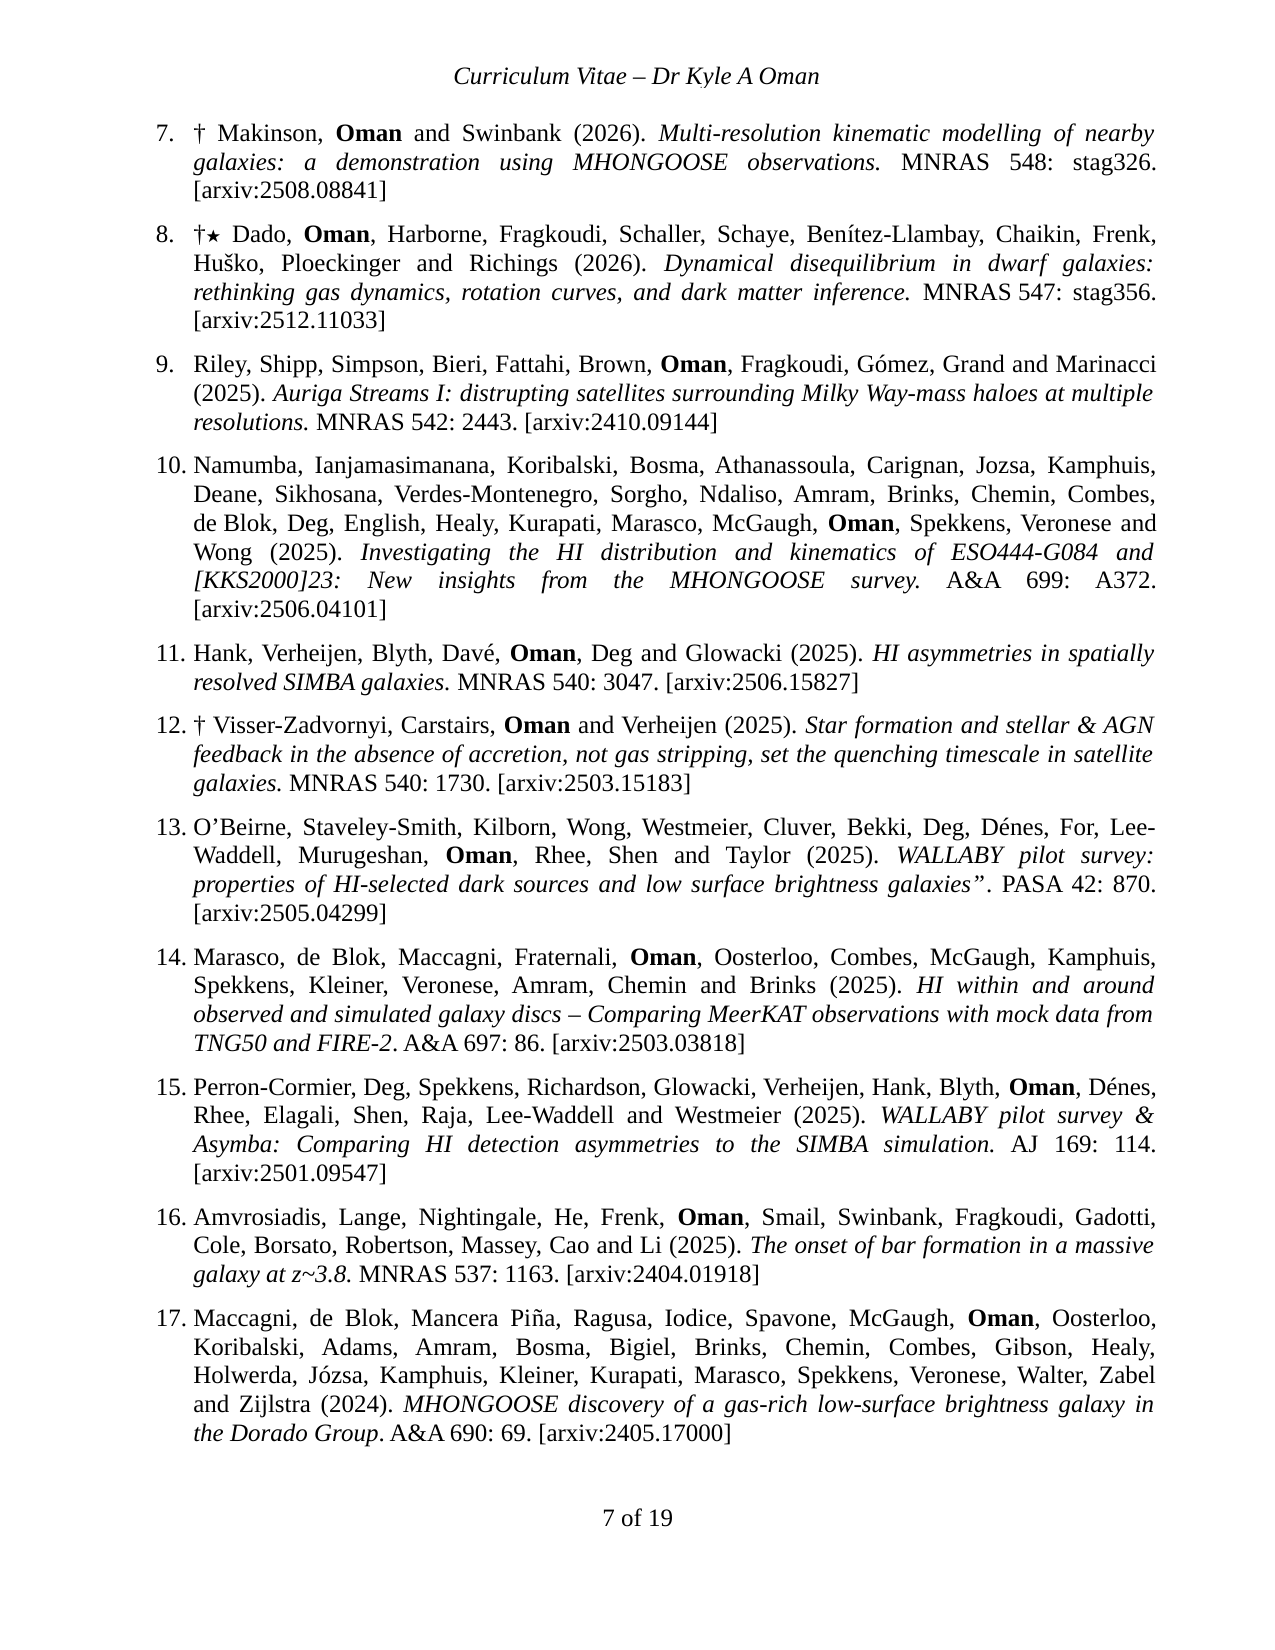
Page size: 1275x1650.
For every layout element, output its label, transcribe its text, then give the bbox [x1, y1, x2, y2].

list Amvrosiadis, Lange, Nightingale, He, Frenk, Oman, Smail, Swinbank, Fragkoudi, Gadotti, Cole, Borsato, Robertson, Massey, Cao and Li (2025). The onset of bar formation in a massive galaxy at z~3.8. MNRAS 537: 1163. [arxiv:2404.01918] [156, 1202, 1157, 1288]
list Riley, Shipp, Simpson, Bieri, Fattahi, Brown, Oman, Fragkoudi, Gómez, Grand and Marinacci (2025). Auriga Streams I: distrupting satellites surrounding Milky Way-mass haloes at multiple resolutions. MNRAS 542: 2443. [arxiv:2410.09144] [156, 349, 1157, 435]
list Perron-Cormier, Deg, Spekkens, Richardson, Glowacki, Verheijen, Hank, Blyth, Oman, Dénes, Rhee, Elagali, Shen, Raja, Lee-Waddell and Westmeier (2025). WALLABY pilot survey & Asymba: Comparing HI detection asymmetries to the SIMBA simulation. AJ 169: 114. [arxiv:2501.09547] [156, 1072, 1157, 1187]
list Hank, Verheijen, Blyth, Davé, Oman, Deg and Glowacki (2025). HI asymmetries in spatially resolved SIMBA galaxies. MNRAS 540: 3047. [arxiv:2506.15827] [156, 638, 1157, 695]
list Namumba, Ianjamasimanana, Koribalski, Bosma, Athanassoula, Carignan, Jozsa, Kamphuis, Deane, Sikhosana, Verdes-Montenegro, Sorgho, Ndaliso, Amram, Brinks, Chemin, Combes, de Blok, Deg, English, Healy, Kurapati, Marasco, McGaugh, Oman, Spekkens, Veronese and Wong (2025). Investigating the HI distribution and kinematics of ESO444-G084 and [KKS2000]23: New insights from the MHONGOOSE survey. A&A 699: A372. [arxiv:2506.04101] [156, 450, 1157, 623]
list Maccagni, de Blok, Mancera Piña, Ragusa, Iodice, Spavone, McGaugh, Oman, Oosterloo, Koribalski, Adams, Amram, Bosma, Bigiel, Brinks, Chemin, Combes, Gibson, Healy, Holwerda, Józsa, Kamphuis, Kleiner, Kurapati, Marasco, Spekkens, Veronese, Walter, Zabel and Zijlstra (2024). MHONGOOSE discovery of a gas-rich low-surface brightness galaxy in the Dorado Group. A&A 690: 69. [arxiv:2405.17000] [156, 1303, 1157, 1447]
list † Makinson, Oman and Swinbank (2026). Multi-resolution kinematic modelling of nearby galaxies: a demonstration using MHONGOOSE observations. MNRAS 548: stag326. [arxiv:2508.08841] [156, 118, 1157, 204]
list †★ Dado, Oman, Harborne, Fragkoudi, Schaller, Schaye, Benítez-Llambay, Chaikin, Frenk, Huško, Ploeckinger and Richings (2026). Dynamical disequilibrium in dwarf galaxies: rethinking gas dynamics, rotation curves, and dark matter inference. MNRAS 547: stag356. [arxiv:2512.11033] [156, 219, 1157, 334]
list † Visser-Zadvornyi, Carstairs, Oman and Verheijen (2025). Star formation and stellar & AGN feedback in the absence of accretion, not gas stripping, set the quenching timescale in satellite galaxies. MNRAS 540: 1730. [arxiv:2503.15183] [156, 710, 1157, 797]
list O’Beirne, Staveley-Smith, Kilborn, Wong, Westmeier, Cluver, Bekki, Deg, Dénes, For, Lee-Waddell, Murugeshan, Oman, Rhee, Shen and Taylor (2025). WALLABY pilot survey: properties of HI-selected dark sources and low surface brightness galaxies”. PASA 42: 870. [arxiv:2505.04299] [156, 812, 1157, 927]
list Marasco, de Blok, Maccagni, Fraternali, Oman, Oosterloo, Combes, McGaugh, Kamphuis, Spekkens, Kleiner, Veronese, Amram, Chemin and Brinks (2025). HI within and around observed and simulated galaxy discs – Comparing MeerKAT observations with mock data from TNG50 and FIRE-2. A&A 697: 86. [arxiv:2503.03818] [156, 942, 1157, 1057]
